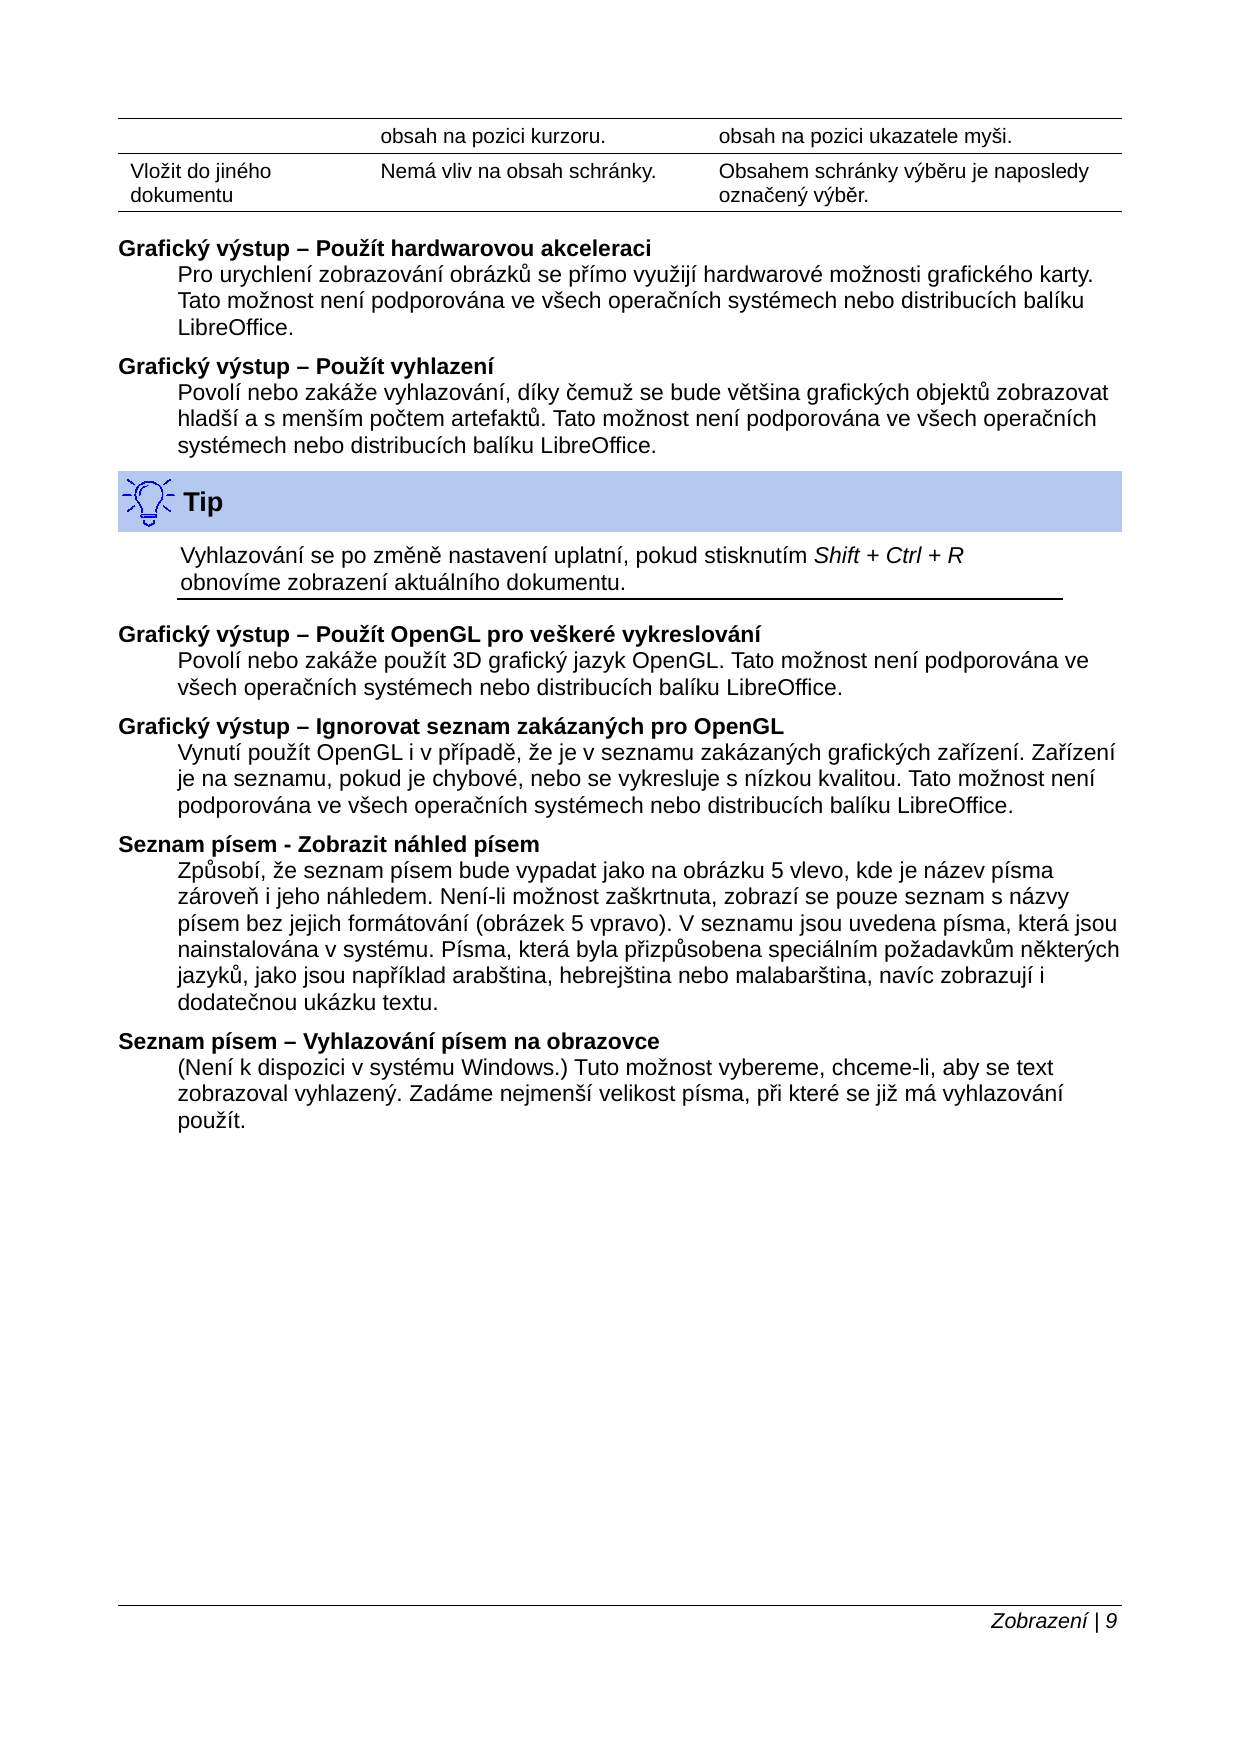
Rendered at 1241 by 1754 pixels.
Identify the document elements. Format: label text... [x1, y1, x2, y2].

text Vynutí použít OpenGL i v případě, že je v seznamu zakázaných grafických zařízení. Zařízení je na seznamu, pokud je chybové, nebo se vykresluje s nízkou kvalitou. Tato možnost není podporována ve všech operačních systémech nebo distribucích balíku LibreOffice. [177, 739, 1122, 818]
table_cell obsah na pozici kurzoru. [369, 119, 707, 153]
table_cell Nemá vliv na obsah schránky. [369, 154, 707, 211]
text Povolí nebo zakáže vyhlazování, díky čemuž se bude většina grafických objektů zobrazovat hladší a s menším počtem artefaktů. Tato možnost není podporována ve všech operačních systémech nebo distribucích balíku LibreOffice. [177, 379, 1122, 458]
picture [119, 471, 179, 531]
text Seznam písem - Zobrazit náhled písem [118, 831, 1122, 857]
text Grafický výstup – Použít OpenGL pro veškeré vykreslování [118, 621, 1122, 647]
text Grafický výstup – Použít vyhlazení [118, 353, 1122, 379]
table_cell obsah na pozici ukazatele myši. [707, 119, 1122, 153]
text Povolí nebo zakáže použít 3D grafický jazyk OpenGL. Tato možnost není podporována ve všech operačních systémech nebo distribucích balíku LibreOffice. [177, 647, 1122, 700]
text Způsobí, že seznam písem bude vypadat jako na obrázku 5 vlevo, kde je název písma zároveň i jeho náhledem. Není-li možnost zaškrtnuta, zobrazí se pouze seznam s názvy písem bez jejich formátování (obrázek 5 vpravo). V seznamu jsou uvedena písma, která jsou nainstalována v systému. Písma, která byla přizpůsobena speciálním požadavkům některých jazyků, jako jsou například arabština, hebrejština nebo malabarština, navíc zobrazují i ​​dodatečnou ukázku textu. [177, 857, 1122, 1015]
table_cell Obsahem schránky výběru je naposledy označený výběr. [707, 154, 1122, 211]
table_cell Vložit do jiného dokumentu [118, 154, 368, 211]
subtitle Tip [118, 471, 1122, 532]
table_cell [118, 119, 368, 153]
text Seznam písem – Vyhlazování písem na obrazovce [118, 1028, 1122, 1054]
text Grafický výstup – Ignorovat seznam zakázaných pro OpenGL [118, 713, 1122, 739]
text Grafický výstup – Použít hardwarovou akceleraci [118, 235, 1122, 261]
text Pro urychlení zobrazování obrázků se přímo využijí hardwarové možnosti grafického karty. Tato možnost není podporována ve všech operačních systémech nebo distribucích balíku LibreOffice. [177, 261, 1122, 340]
text Vyhlazování se po změně nastavení uplatní, pokud stisknutím Shift + Ctrl + R obnovíme zobrazení aktuálního dokumentu. [177, 539, 1063, 598]
text (Není k dispozici v systému Windows.) Tuto možnost vybereme, chceme-li, aby se text zobrazoval vyhlazený. Zadáme nejmenší velikost písma, při které se již má vyhlazování použít. [177, 1054, 1122, 1133]
